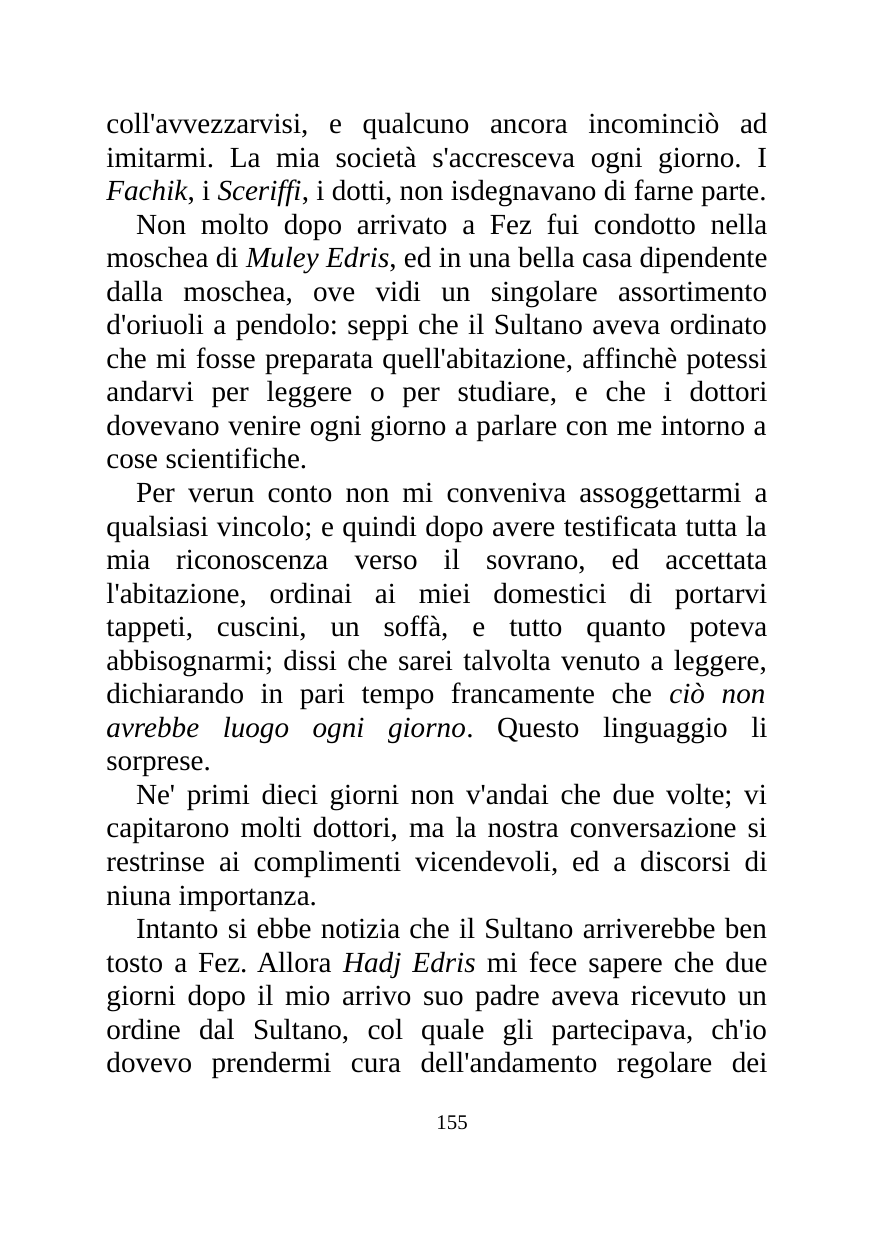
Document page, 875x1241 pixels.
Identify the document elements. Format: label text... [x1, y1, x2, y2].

text Non molto dopo arrivato a Fez fui condotto nella moschea di Muley Edris, ed in una bella casa dipendente dalla moschea, ove vidi un singolare assortimento d'oriuoli a pendolo: seppi che il Sultano aveva ordinato che mi fosse preparata quell'abitazione, affinchè potessi andarvi per leggere o per studiare, e che i dottori dovevano venire ogni giorno a parlare con me intorno a cose scientifiche. [106, 207, 768, 475]
text Intanto si ebbe notizia che il Sultano arriverebbe ben tosto a Fez. Allora Hadj Edris mi fece sapere che due giorni dopo il mio arrivo suo padre aveva ricevuto un ordine dal Sultano, col quale gli partecipava, ch'io dovevo prendermi cura dell'andamento regolare dei [106, 911, 768, 1079]
text coll'avvezzarvisi, e qualcuno ancora incominciò ad imitarmi. La mia società s'accresceva ogni giorno. I Fachik, i Sceriffi, i dotti, non isdegnavano di farne parte. [106, 106, 768, 207]
text Per verun conto non mi conveniva assoggettarmi a qualsiasi vincolo; e quindi dopo avere testificata tutta la mia riconoscenza verso il sovrano, ed accettata l'abitazione, ordinai ai miei domestici di portarvi tappeti, cuscini, un soffà, e tutto quanto poteva abbisognarmi; dissi che sarei talvolta venuto a leggere, dichiarando in pari tempo francamente che ciò non avrebbe luogo ogni giorno. Questo linguaggio li sorprese. [106, 475, 768, 777]
text Ne' primi dieci giorni non v'andai che due volte; vi capitarono molti dottori, ma la nostra conversazione si restrinse ai complimenti vicendevoli, ed a discorsi di niuna importanza. [106, 777, 768, 911]
